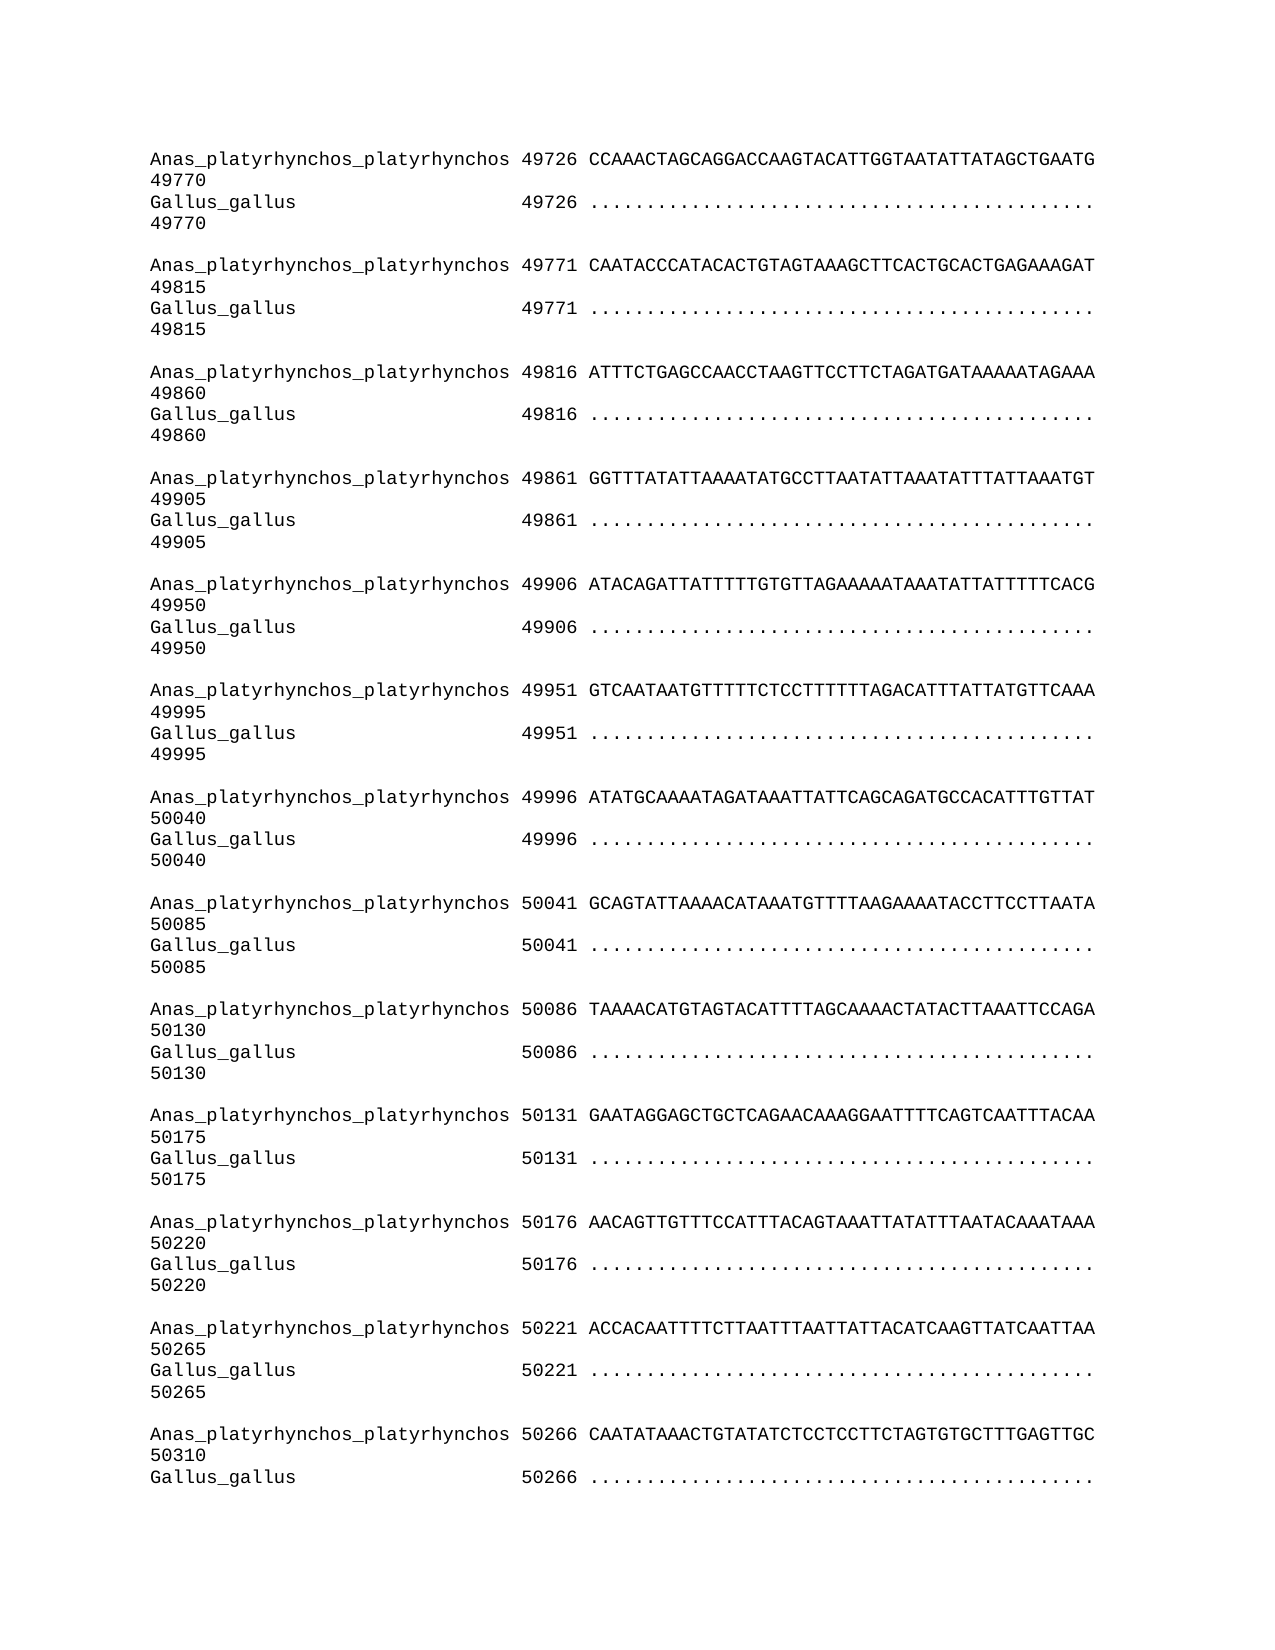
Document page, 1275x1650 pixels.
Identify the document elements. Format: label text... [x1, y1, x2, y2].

text Gallus_gallus 49771 ............................................. 49815 [150, 299, 1125, 341]
text Gallus_gallus 50041 ............................................. 50085 [150, 936, 1125, 979]
text Anas_platyrhynchos_platyrhynchos 50041 GCAGTATTAAAACATAAATGTTTTAAGAAAATACCTTCCTTAATA 50085 [150, 894, 1125, 936]
text Anas_platyrhynchos_platyrhynchos 49996 ATATGCAAAATAGATAAATTATTCAGCAGATGCCACATTTGTTAT 50040 [150, 787, 1125, 830]
text Anas_platyrhynchos_platyrhynchos 50131 GAATAGGAGCTGCTCAGAACAAAGGAATTTTCAGTCAATTTACAA 50175 [150, 1106, 1125, 1149]
text Anas_platyrhynchos_platyrhynchos 49771 CAATACCCATACACTGTAGTAAAGCTTCACTGCACTGAGAAAGAT 49815 [150, 256, 1125, 299]
text Gallus_gallus 50131 ............................................. 50175 [150, 1149, 1125, 1191]
text Gallus_gallus 49861 ............................................. 49905 [150, 511, 1125, 554]
text Gallus_gallus 50221 ............................................. 50265 [150, 1361, 1125, 1404]
text Gallus_gallus 50086 ............................................. 50130 [150, 1042, 1125, 1085]
text Anas_platyrhynchos_platyrhynchos 49816 ATTTCTGAGCCAACCTAAGTTCCTTCTAGATGATAAAAATAGAAA 49860 [150, 362, 1125, 405]
text Gallus_gallus 49951 ............................................. 49995 [150, 724, 1125, 766]
text Gallus_gallus 50266 ............................................. [150, 1467, 1125, 1489]
text Gallus_gallus 49726 ............................................. 49770 [150, 192, 1125, 235]
text Anas_platyrhynchos_platyrhynchos 50086 TAAAACATGTAGTACATTTTAGCAAAACTATACTTAAATTCCAGA 50130 [150, 1000, 1125, 1042]
text Gallus_gallus 49906 ............................................. 49950 [150, 617, 1125, 660]
text Anas_platyrhynchos_platyrhynchos 50221 ACCACAATTTTCTTAATTTAATTATTACATCAAGTTATCAATTAA 50265 [150, 1319, 1125, 1361]
text Anas_platyrhynchos_platyrhynchos 50266 CAATATAAACTGTATATCTCCTCCTTCTAGTGTGCTTTGAGTTGC 50310 [150, 1425, 1125, 1467]
text Anas_platyrhynchos_platyrhynchos 49951 GTCAATAATGTTTTTCTCCTTTTTTAGACATTTATTATGTTCAAA 49995 [150, 681, 1125, 724]
text Anas_platyrhynchos_platyrhynchos 49726 CCAAACTAGCAGGACCAAGTACATTGGTAATATTATAGCTGAATG 49770 [150, 150, 1125, 192]
text Gallus_gallus 49996 ............................................. 50040 [150, 830, 1125, 872]
text Gallus_gallus 49816 ............................................. 49860 [150, 405, 1125, 447]
text Gallus_gallus 50176 ............................................. 50220 [150, 1255, 1125, 1297]
text Anas_platyrhynchos_platyrhynchos 49906 ATACAGATTATTTTTGTGTTAGAAAAATAAATATTATTTTTCACG 49950 [150, 575, 1125, 617]
text Anas_platyrhynchos_platyrhynchos 49861 GGTTTATATTAAAATATGCCTTAATATTAAATATTTATTAAATGT 49905 [150, 469, 1125, 511]
text Anas_platyrhynchos_platyrhynchos 50176 AACAGTTGTTTCCATTTACAGTAAATTATATTTAATACAAATAAA 50220 [150, 1212, 1125, 1255]
